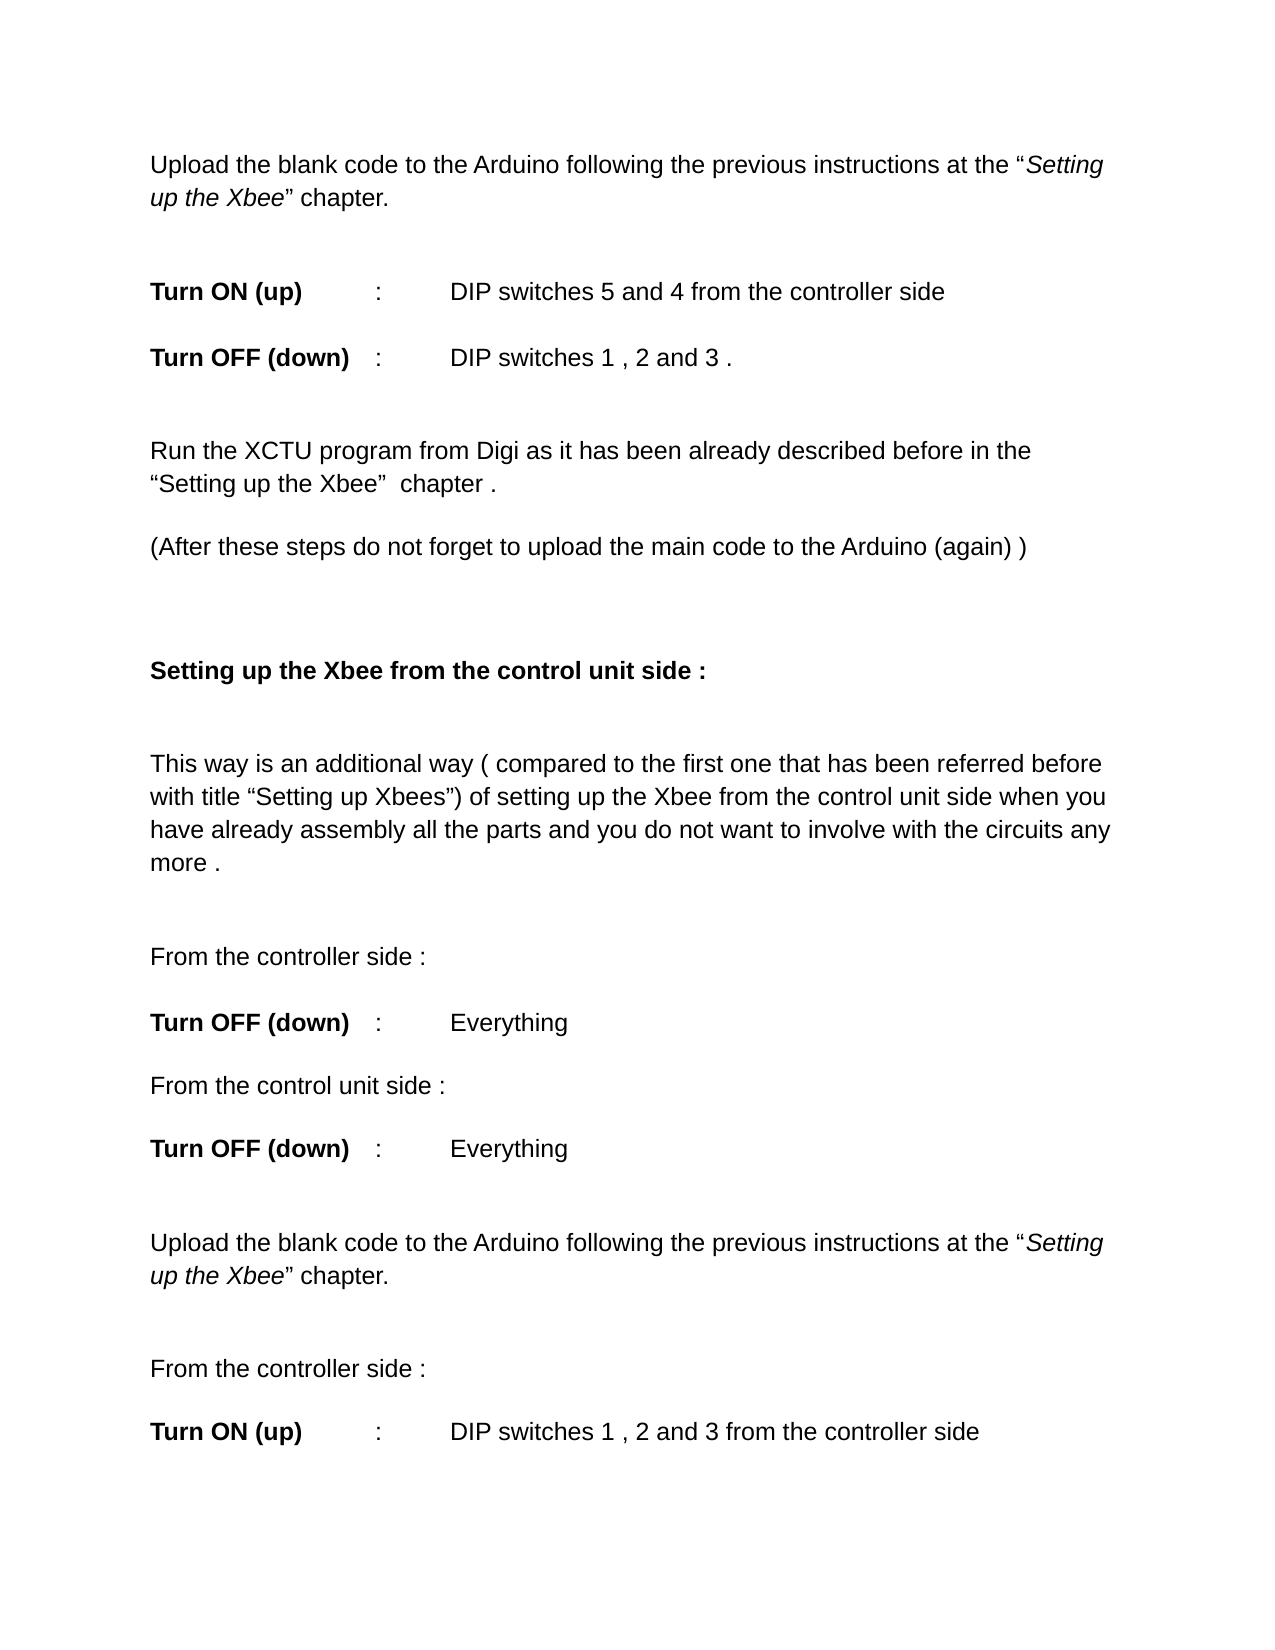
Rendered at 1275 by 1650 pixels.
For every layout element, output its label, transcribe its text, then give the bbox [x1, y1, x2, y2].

text From the controller side : [150, 1354, 1125, 1383]
text Turn OFF (down) : DIP switches 1 , 2 and 3 . [150, 342, 1125, 371]
text Upload the blank code to the Arduino following the previous instructions at the “Setting up the Xbee” chapter. [150, 1228, 1125, 1289]
text Upload the blank code to the Arduino following the previous instructions at the “Setting up the Xbee” chapter. [150, 150, 1125, 212]
text Turn ON (up) : DIP switches 1 , 2 and 3 from the controller side [150, 1417, 1125, 1446]
text Setting up the Xbee from the control unit side : [150, 656, 1125, 684]
text Turn ON (up) : DIP switches 5 and 4 from the controller side [150, 276, 1125, 305]
text Turn OFF (down) : Everything [150, 1134, 1125, 1163]
text This way is an additional way ( compared to the first one that has been referred before with title “Setting up Xbees”) of setting up the Xbee from the control unit side when you have already assembly all the parts and you do not want to involve with the circuits any more . [150, 749, 1125, 877]
text Run the XCTU program from Digi as it has been already described before in the “Setting up the Xbee” chapter . [150, 436, 1125, 498]
text (After these steps do not forget to upload the main code to the Arduino (again) ) [150, 532, 1125, 561]
text From the control unit side : [150, 1071, 1125, 1100]
text From the controller side : [150, 942, 1125, 971]
text Turn OFF (down) : Everything [150, 1008, 1125, 1037]
